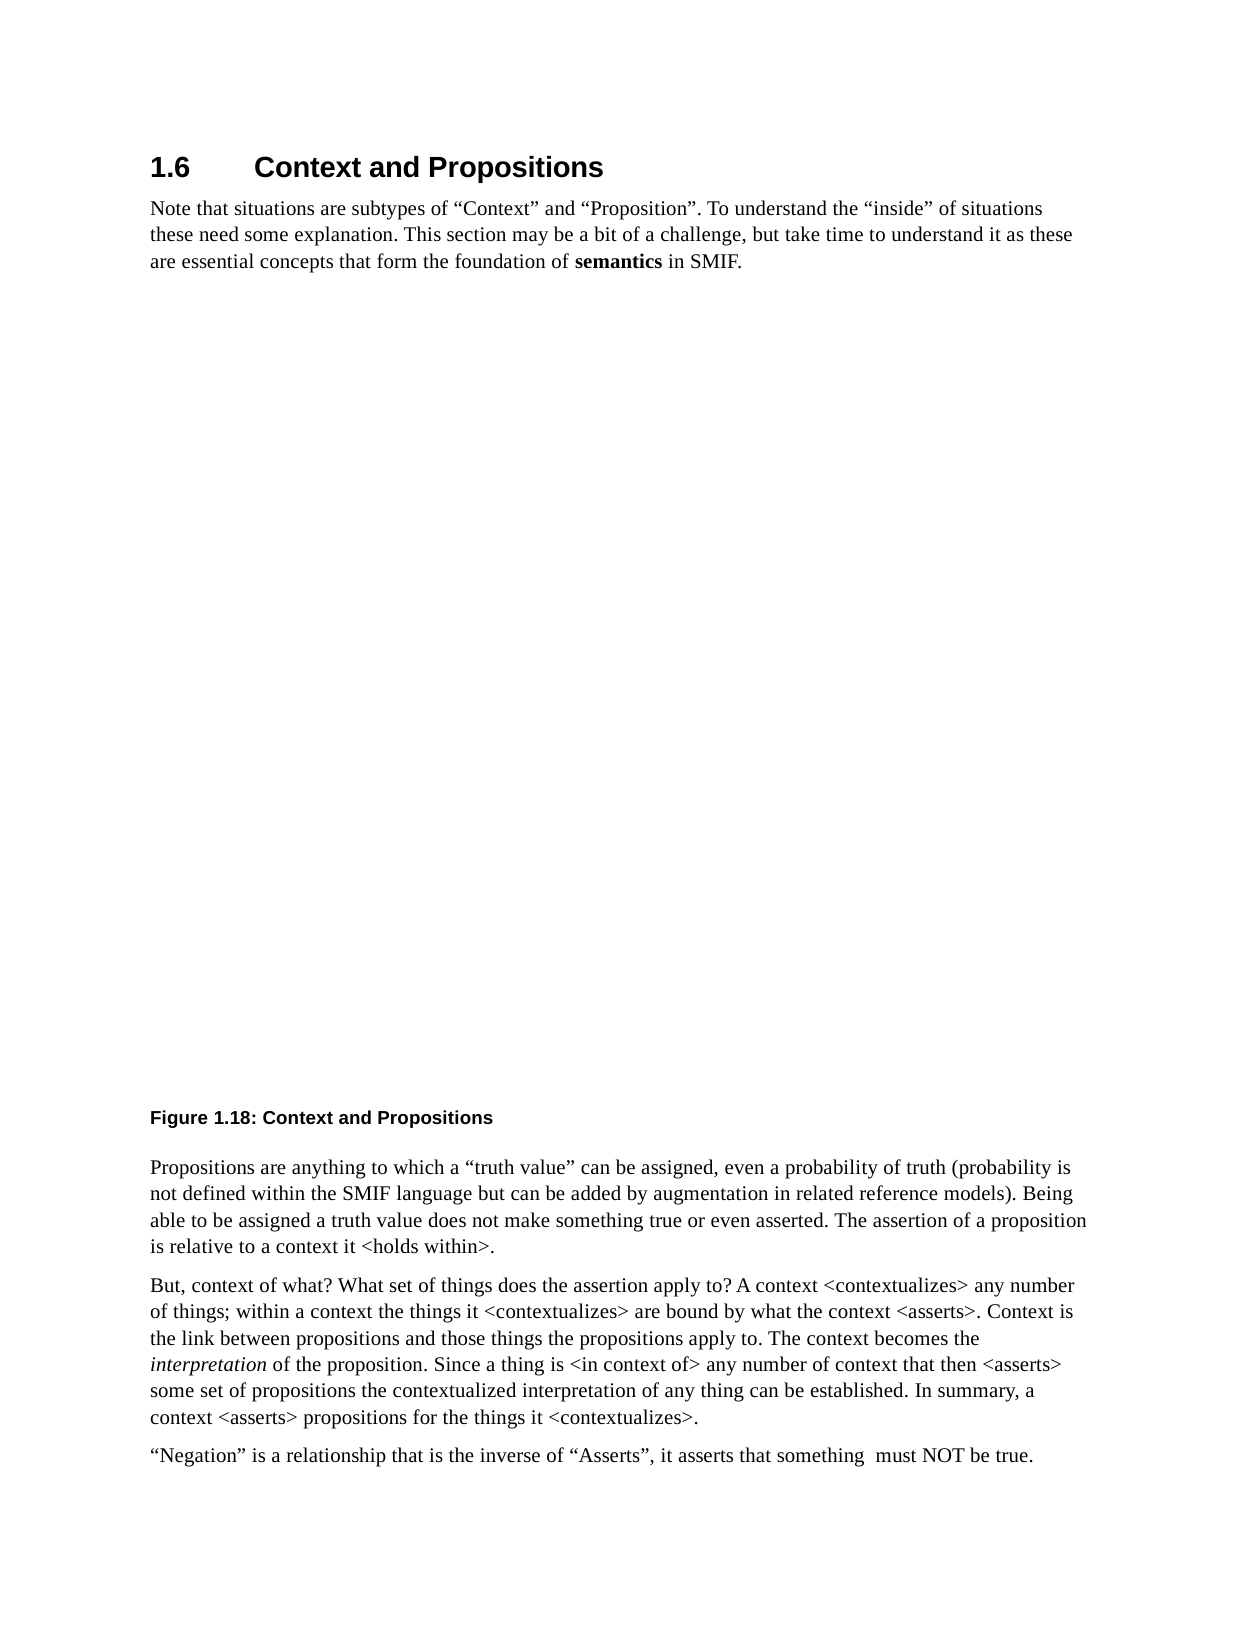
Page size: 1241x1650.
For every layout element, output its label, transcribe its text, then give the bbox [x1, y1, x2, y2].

text Propositions are anything to which a “truth value” can be assigned, even a probability of truth (probability is not defined within the SMIF language but can be added by augmentation in related reference models). Being able to be assigned a truth value does not make something true or even asserted. The assertion of a proposition is relative to a context it <holds within>. [150, 1129, 1090, 1258]
text Figure 1.18: Context and Propositions [150, 304, 1090, 1129]
text Note that situations are subtypes of “Context” and “Proposition”. To understand the “inside” of situations these need some explanation. This section may be a bit of a challenge, but take time to understand it as these are essential concepts that form the foundation of semantics in SMIF. [150, 196, 1090, 272]
text But, context of what? What set of things does the assertion apply to? A context <contextualizes> any number of things; within a context the things it <contextualizes> are bound by what the context <asserts>. Context is the link between propositions and those things the propositions apply to. The context becomes the interpretation of the proposition. Since a thing is <in context of> any number of context that then <asserts> some set of propositions the contextualized interpretation of any thing can be established. In summary, a context <asserts> propositions for the things it <contextualizes>. [150, 1272, 1090, 1429]
text [150, 287, 1090, 304]
text “Negation” is a relationship that is the inverse of “Asserts”, it asserts that something must NOT be true. [150, 1443, 1090, 1467]
subtitle Context and Propositions [150, 150, 1090, 183]
